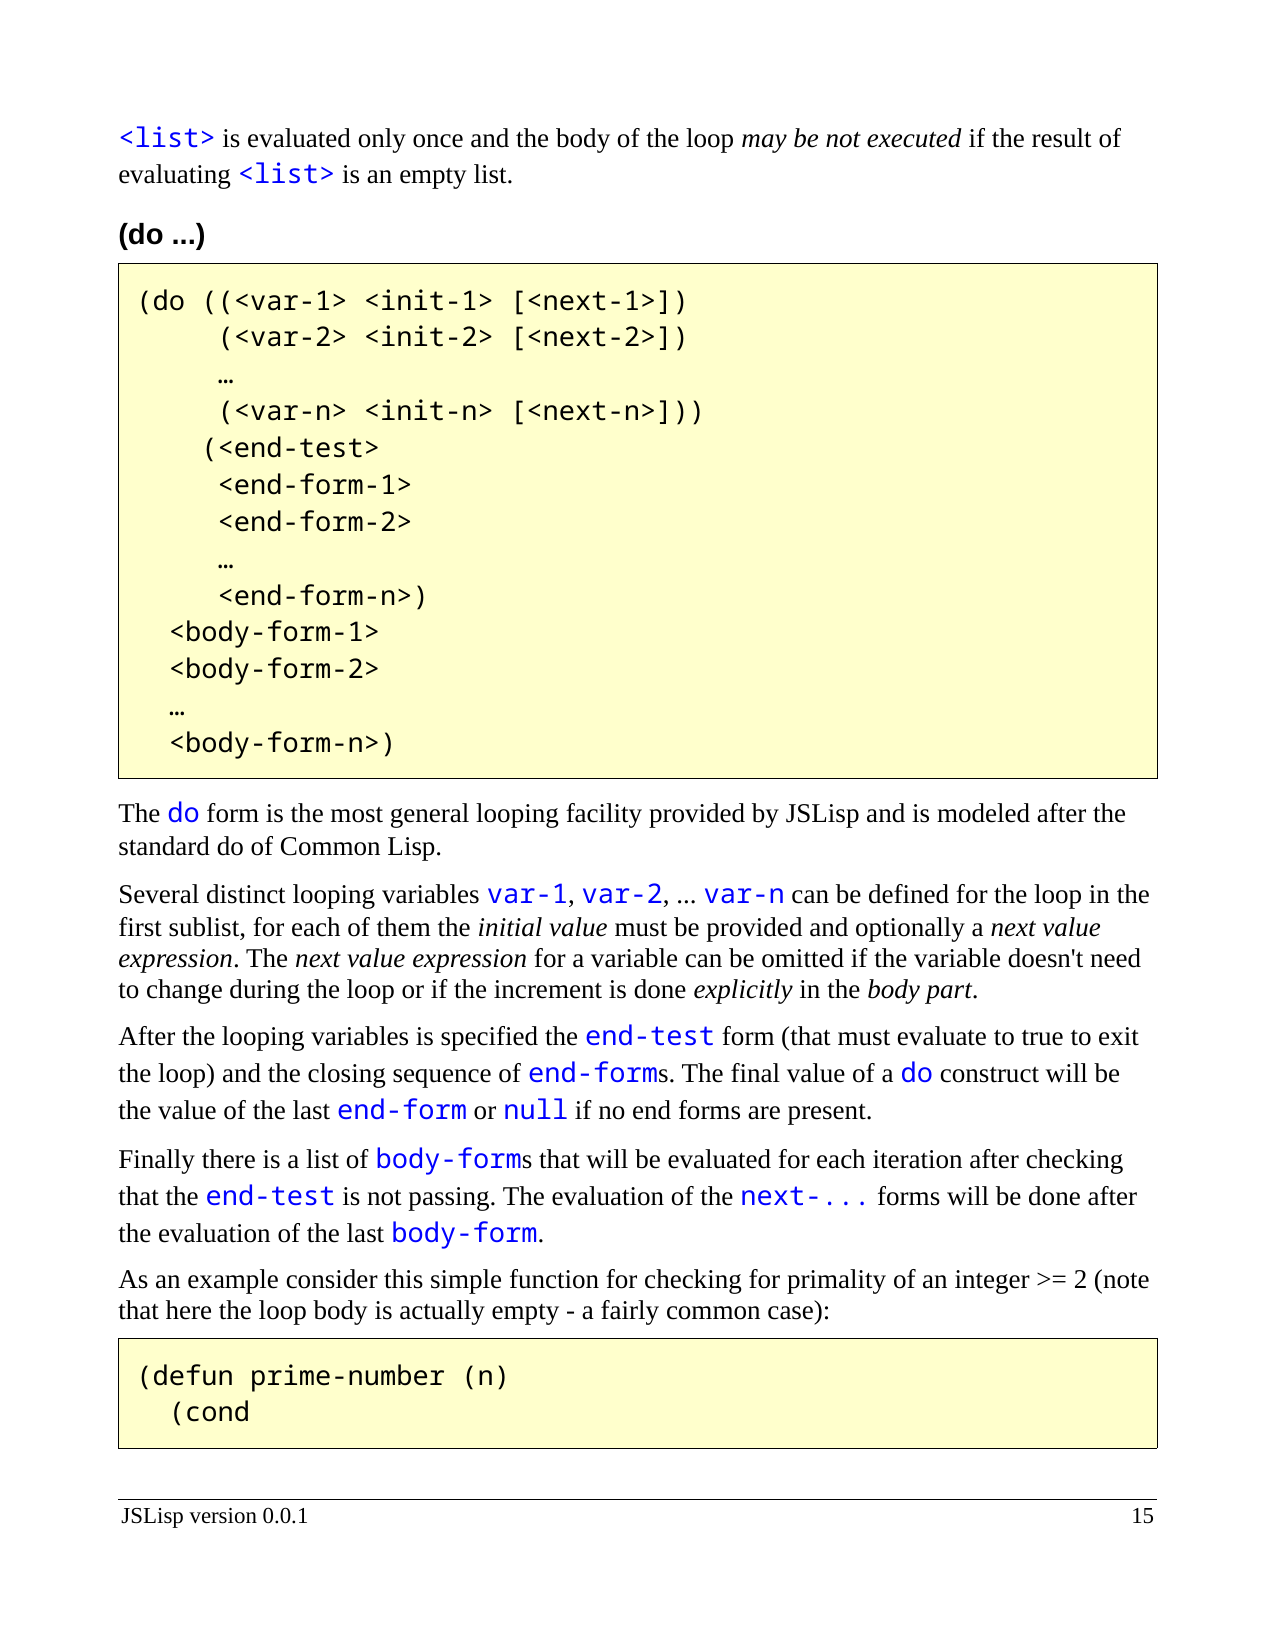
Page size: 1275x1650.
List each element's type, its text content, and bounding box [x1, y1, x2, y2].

text (do ((<var-1> <init-1> [<next-1>]) (<var-2> <init-2> [<next-2>]) … (<var-n> <init-n> [<next-n>])) (<end-test> <end-form-1> <end-form-2> … <end-form-n>) <body-form-1> <body-form-2> … <body-form-n>) [119, 264, 1157, 778]
text Several distinct looping variables var-1, var-2, ... var-n can be defined for the loop in the first sublist, for each of them the initial value must be provided and optionally a next value expression. The next value expression for a variable can be omitted if the variable doesn't need to change during the loop or if the increment is done explicitly in the body part. [118, 874, 1157, 1004]
subtitle (do ...) [118, 217, 1157, 250]
text The do form is the most general looping facility provided by JSLisp and is modeled after the standard do of Common Lisp. [118, 793, 1157, 862]
text <list> is evaluated only once and the body of the loop may be not executed if the result of evaluating <list> is an empty list. [118, 118, 1157, 192]
text After the looping variables is specified the end-test form (that must evaluate to true to exit the loop) and the closing sequence of end-forms. The final value of a do construct will be the value of the last end-form or null if no end forms are present. [118, 1017, 1157, 1127]
text (defun prime-number (n) (cond [119, 1339, 1157, 1448]
text Finally there is a list of body-forms that will be evaluated for each iteration after checking that the end-test is not passing. The evaluation of the next-... forms will be done after the evaluation of the last body-form. [118, 1140, 1157, 1251]
text As an example consider this simple function for checking for primality of an integer >= 2 (note that here the loop body is actually empty - a fairly common case): [118, 1263, 1157, 1325]
